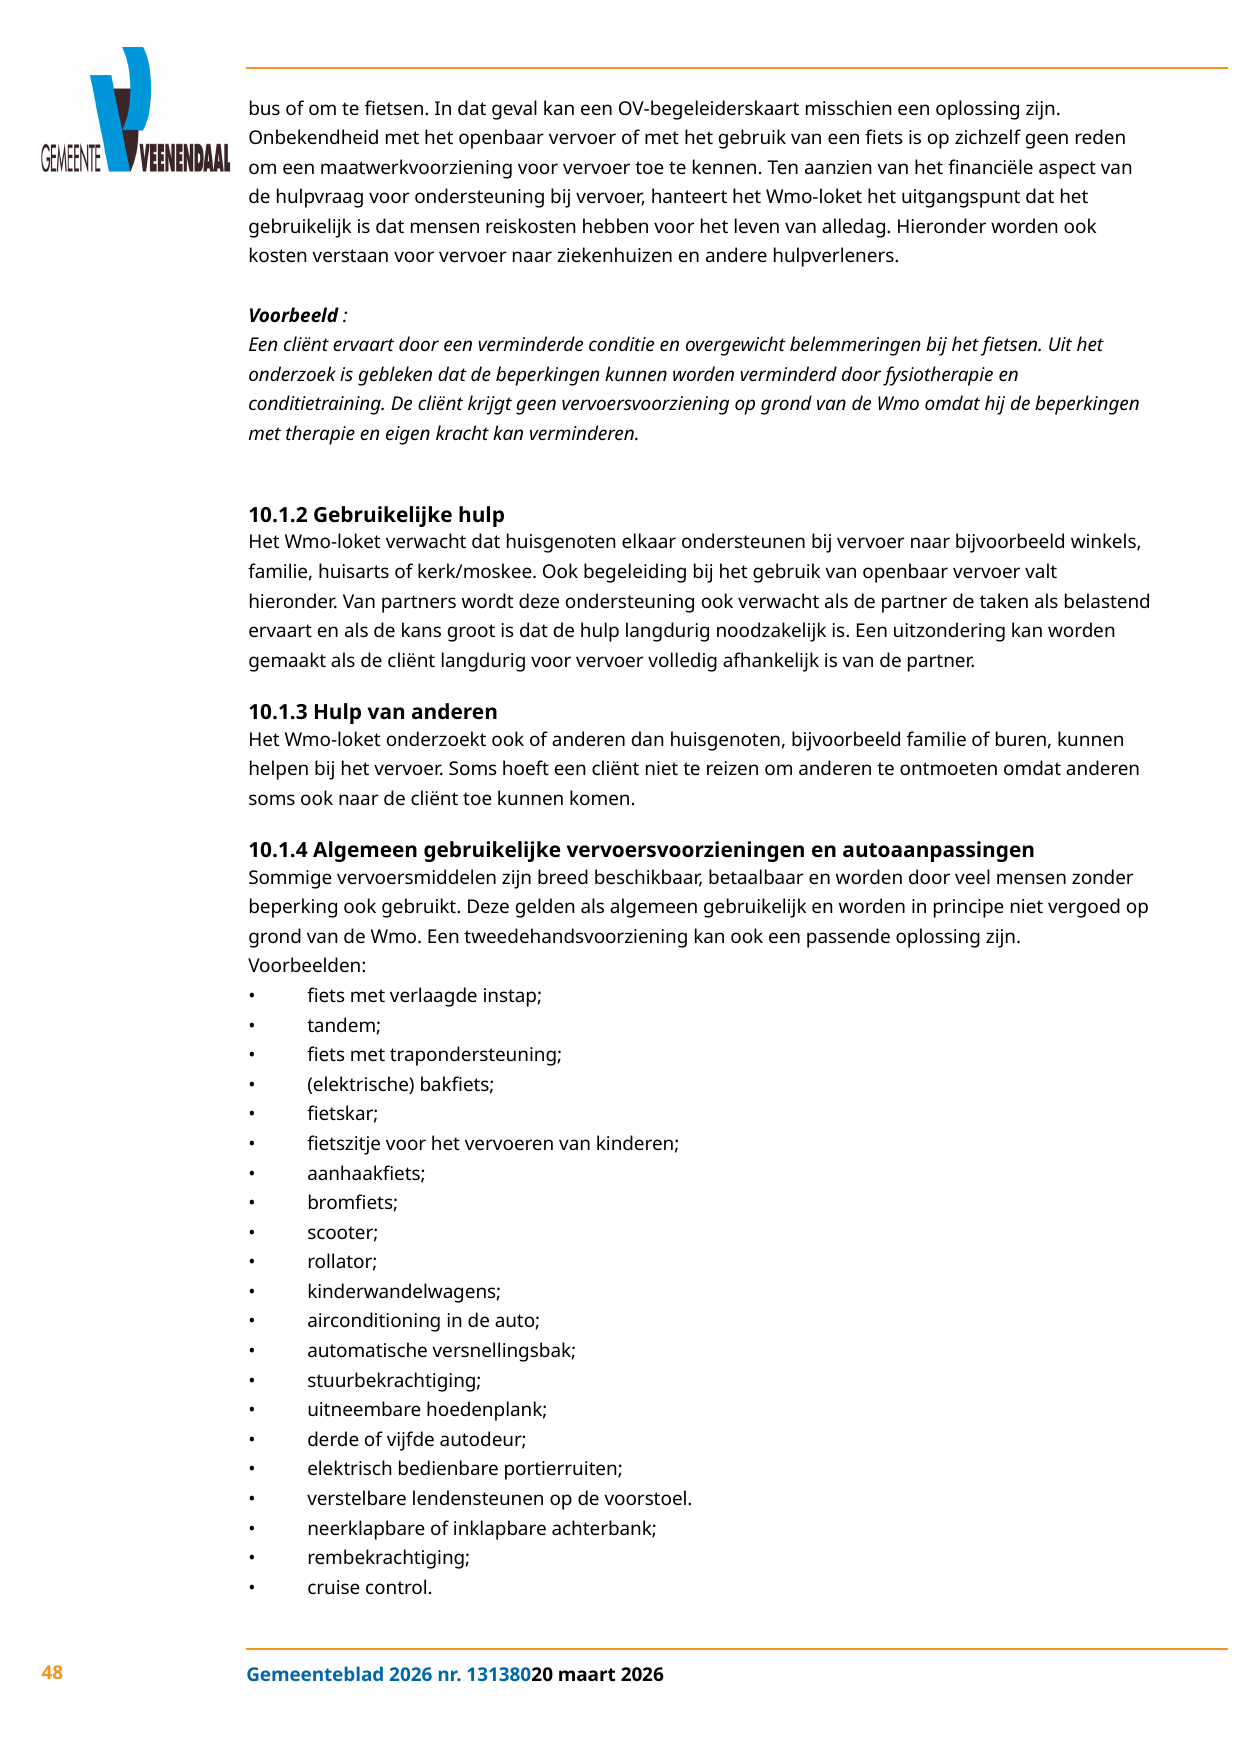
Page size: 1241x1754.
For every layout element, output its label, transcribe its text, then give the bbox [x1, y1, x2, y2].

list aanhaakfiets; [248, 1160, 1152, 1185]
list fietskar; [248, 1101, 1152, 1126]
list (elektrische) bakfiets; [248, 1071, 1152, 1097]
list derde of vijfde autodeur; [248, 1426, 1152, 1452]
text Het Wmo-loket onderzoekt ook of anderen dan huisgenoten, bijvoorbeeld familie of buren, kunnen helpen bij het vervoer. Soms hoeft een cliënt niet te reizen om anderen te ontmoeten omdat anderen soms ook naar de cliënt toe kunnen komen. [248, 726, 1152, 811]
list stuurbekrachtiging; [248, 1367, 1152, 1392]
list bromfiets; [248, 1189, 1152, 1215]
list airconditioning in de auto; [248, 1308, 1152, 1333]
list cruise control. [248, 1574, 1152, 1599]
list scooter; [248, 1219, 1152, 1244]
text Sommige vervoersmiddelen zijn breed beschikbaar, betaalbaar en worden door veel mensen zonder beperking ook gebruikt. Deze gelden als algemeen gebruikelijk en worden in principe niet vergoed op grond van de Wmo. Een tweedehandsvoorziening kan ook een passende oplossing zijn. [248, 864, 1152, 949]
text 10.1.4 Algemeen gebruikelijke vervoersvoorzieningen en autoaanpassingen [248, 835, 1152, 864]
list automatische versnellingsbak; [248, 1337, 1152, 1363]
list kinderwandelwagens; [248, 1278, 1152, 1304]
list fietszitje voor het vervoeren van kinderen; [248, 1130, 1152, 1156]
list neerklapbare of inklapbare achterbank; [248, 1515, 1152, 1540]
text Het Wmo-loket verwacht dat huisgenoten elkaar ondersteunen bij vervoer naar bijvoorbeeld winkels, familie, huisarts of kerk/moskee. Ook begeleiding bij het gebruik van openbaar vervoer valt hieronder. Van partners wordt deze ondersteuning ook verwacht als de partner de taken als belastend ervaart en als de kans groot is dat de hulp langdurig noodzakelijk is. Een uitzondering kan worden gemaakt als de cliënt langdurig voor vervoer volledig afhankelijk is van de partner. [248, 529, 1152, 673]
text bus of om te fietsen. In dat geval kan een OV-begeleiderskaart misschien een oplossing zijn. Onbekendheid met het openbaar vervoer of met het gebruik van een fiets is op zichzelf geen reden om een maatwerkvoorziening voor vervoer toe te kennen. Ten aanzien van het financiële aspect van de hulpvraag voor ondersteuning bij vervoer, hanteert het Wmo-loket het uitgangspunt dat het gebruikelijk is dat mensen reiskosten hebben voor het leven van alledag. Hieronder worden ook kosten verstaan voor vervoer naar ziekenhuizen en andere hulpverleners. [248, 95, 1152, 268]
list fiets met verlaagde instap; [248, 982, 1152, 1008]
picture [123, 47, 231, 172]
list elektrisch bedienbare portierruiten; [248, 1456, 1152, 1481]
text 10.1.2 Gebruikelijke hulp [248, 500, 1152, 529]
text Een cliënt ervaart door een verminderde conditie en overgewicht belemmeringen bij het fietsen. Uit het onderzoek is gebleken dat de beperkingen kunnen worden verminderd door fysiotherapie en conditietraining. De cliënt krijgt geen vervoersvoorziening op grond van de Wmo omdat hij de beperkingen met therapie en eigen kracht kan verminderen. [248, 331, 1152, 446]
list rollator; [248, 1248, 1152, 1274]
picture [41, 47, 130, 172]
text Voorbeelden: [248, 953, 1152, 978]
text Voorbeeld : [248, 302, 1152, 328]
list verstelbare lendensteunen op de voorstoel. [248, 1485, 1152, 1511]
list fiets met trapondersteuning; [248, 1041, 1152, 1067]
list tandem; [248, 1012, 1152, 1037]
list uitneembare hoedenplank; [248, 1396, 1152, 1422]
text 10.1.3 Hulp van anderen [248, 697, 1152, 726]
list rembekrachtiging; [248, 1544, 1152, 1570]
